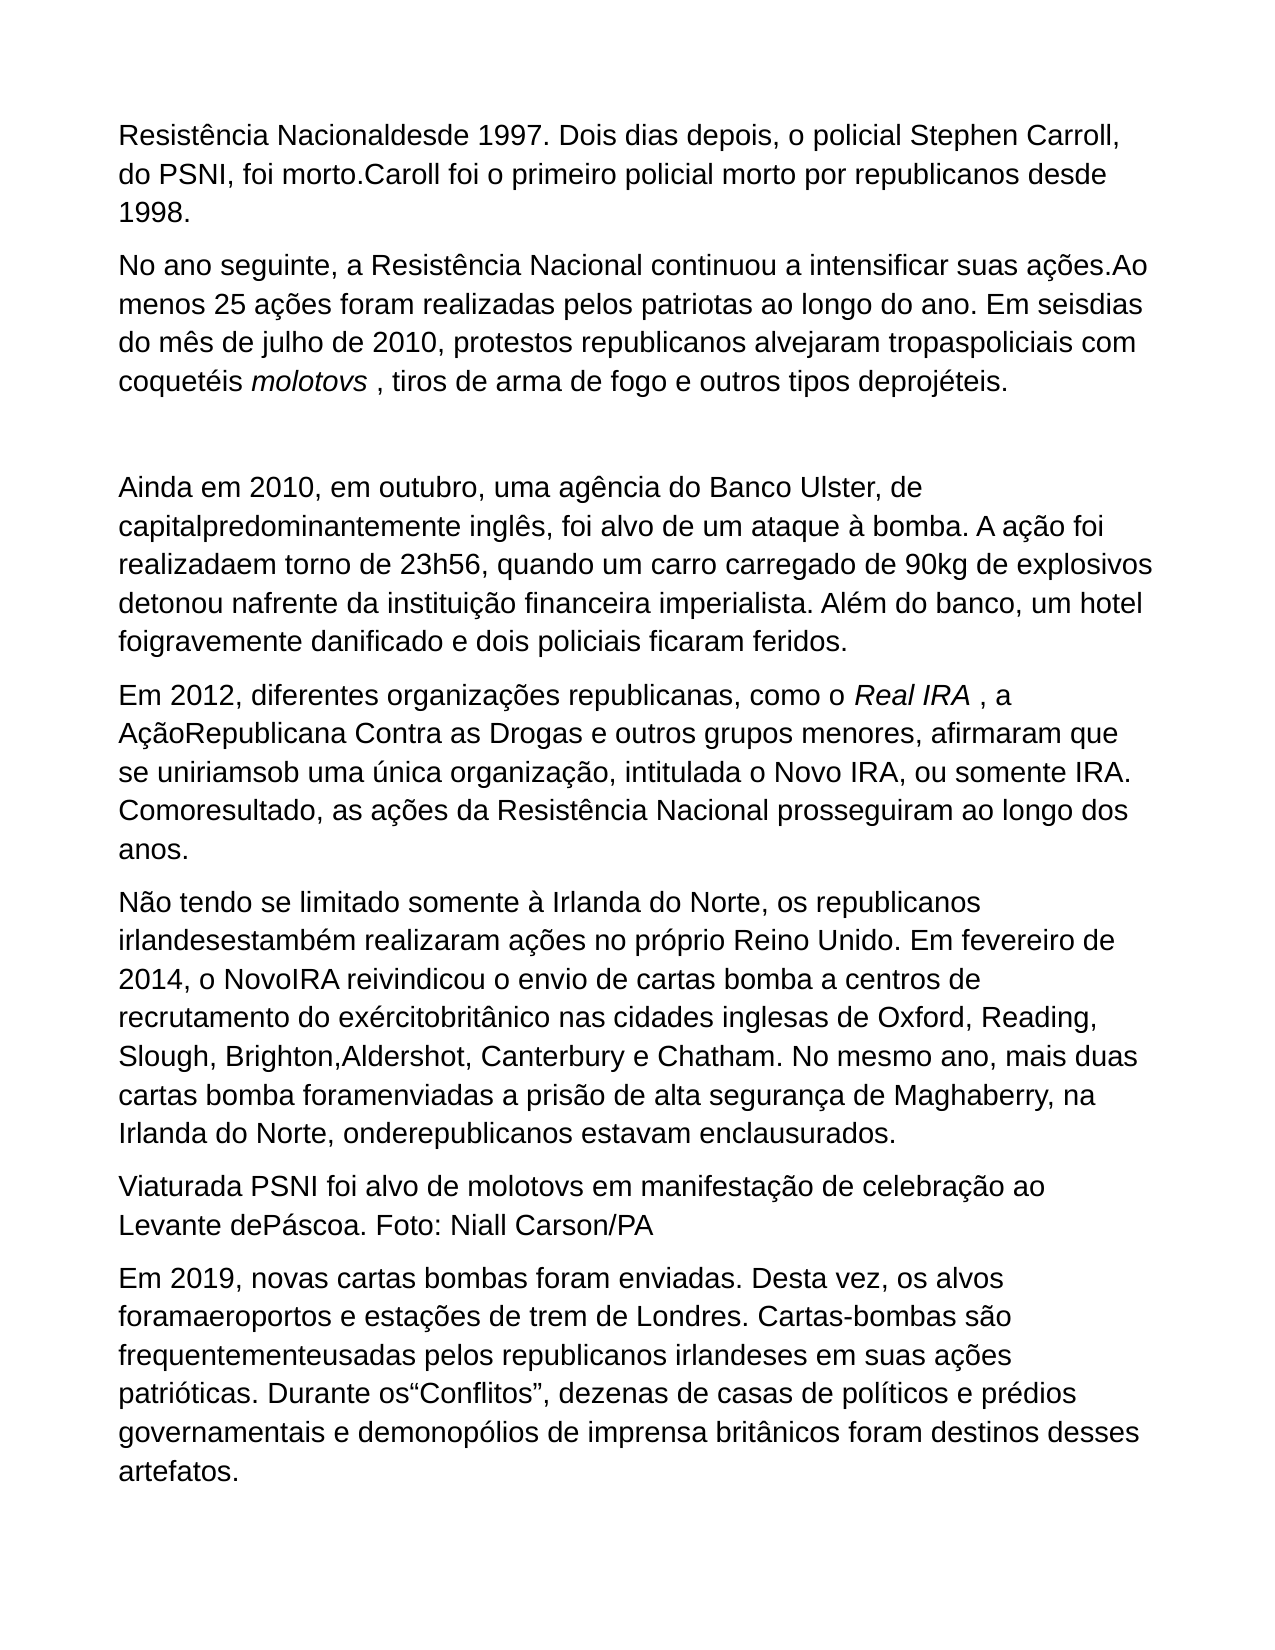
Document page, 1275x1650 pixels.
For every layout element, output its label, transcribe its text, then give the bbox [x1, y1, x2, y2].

text No ano seguinte, a Resistência Nacional continuou a intensificar suas ações.Ao menos 25 ações foram realizadas pelos patriotas ao longo do ano. Em seisdias do mês de julho de 2010, protestos republicanos alvejaram tropaspoliciais com coquetéis molotovs , tiros de arma de fogo e outros tipos deprojéteis. [118, 248, 1157, 397]
text Não tendo se limitado somente à Irlanda do Norte, os republicanos irlandesestambém realizaram ações no próprio Reino Unido. Em fevereiro de 2014, o NovoIRA reivindicou o envio de cartas bomba a centros de recrutamento do exércitobritânico nas cidades inglesas de Oxford, Reading, Slough, Brighton,Aldershot, Canterbury e Chatham. No mesmo ano, mais duas cartas bomba foramenviadas a prisão de alta segurança de Maghaberry, na Irlanda do Norte, onderepublicanos estavam enclausurados. [118, 885, 1157, 1149]
text Em 2019, novas cartas bombas foram enviadas. Desta vez, os alvos foramaeroportos e estações de trem de Londres. Cartas-bombas são frequentementeusadas pelos republicanos irlandeses em suas ações patrióticas. Durante os“Conflitos”, dezenas de casas de políticos e prédios governamentais e demonopólios de imprensa britânicos foram destinos desses artefatos. [118, 1261, 1157, 1487]
text Resistência Nacionaldesde 1997. Dois dias depois, o policial Stephen Carroll, do PSNI, foi morto.Caroll foi o primeiro policial morto por republicanos desde 1998. [118, 118, 1157, 229]
text Em 2012, diferentes organizações republicanas, como o Real IRA , a AçãoRepublicana Contra as Drogas e outros grupos menores, afirmaram que se uniriamsob uma única organização, intitulada o Novo IRA, ou somente IRA. Comoresultado, as ações da Resistência Nacional prosseguiram ao longo dos anos. [118, 677, 1157, 865]
text Ainda em 2010, em outubro, uma agência do Banco Ulster, de capitalpredominantemente inglês, foi alvo de um ataque à bomba. A ação foi realizadaem torno de 23h56, quando um carro carregado de 90kg de explosivos detonou nafrente da instituição financeira imperialista. Além do banco, um hotel foigravemente danificado e dois policiais ficaram feridos. [118, 470, 1157, 658]
text Viaturada PSNI foi alvo de molotovs em manifestação de celebração ao Levante dePáscoa. Foto: Niall Carson/PA [118, 1169, 1157, 1241]
